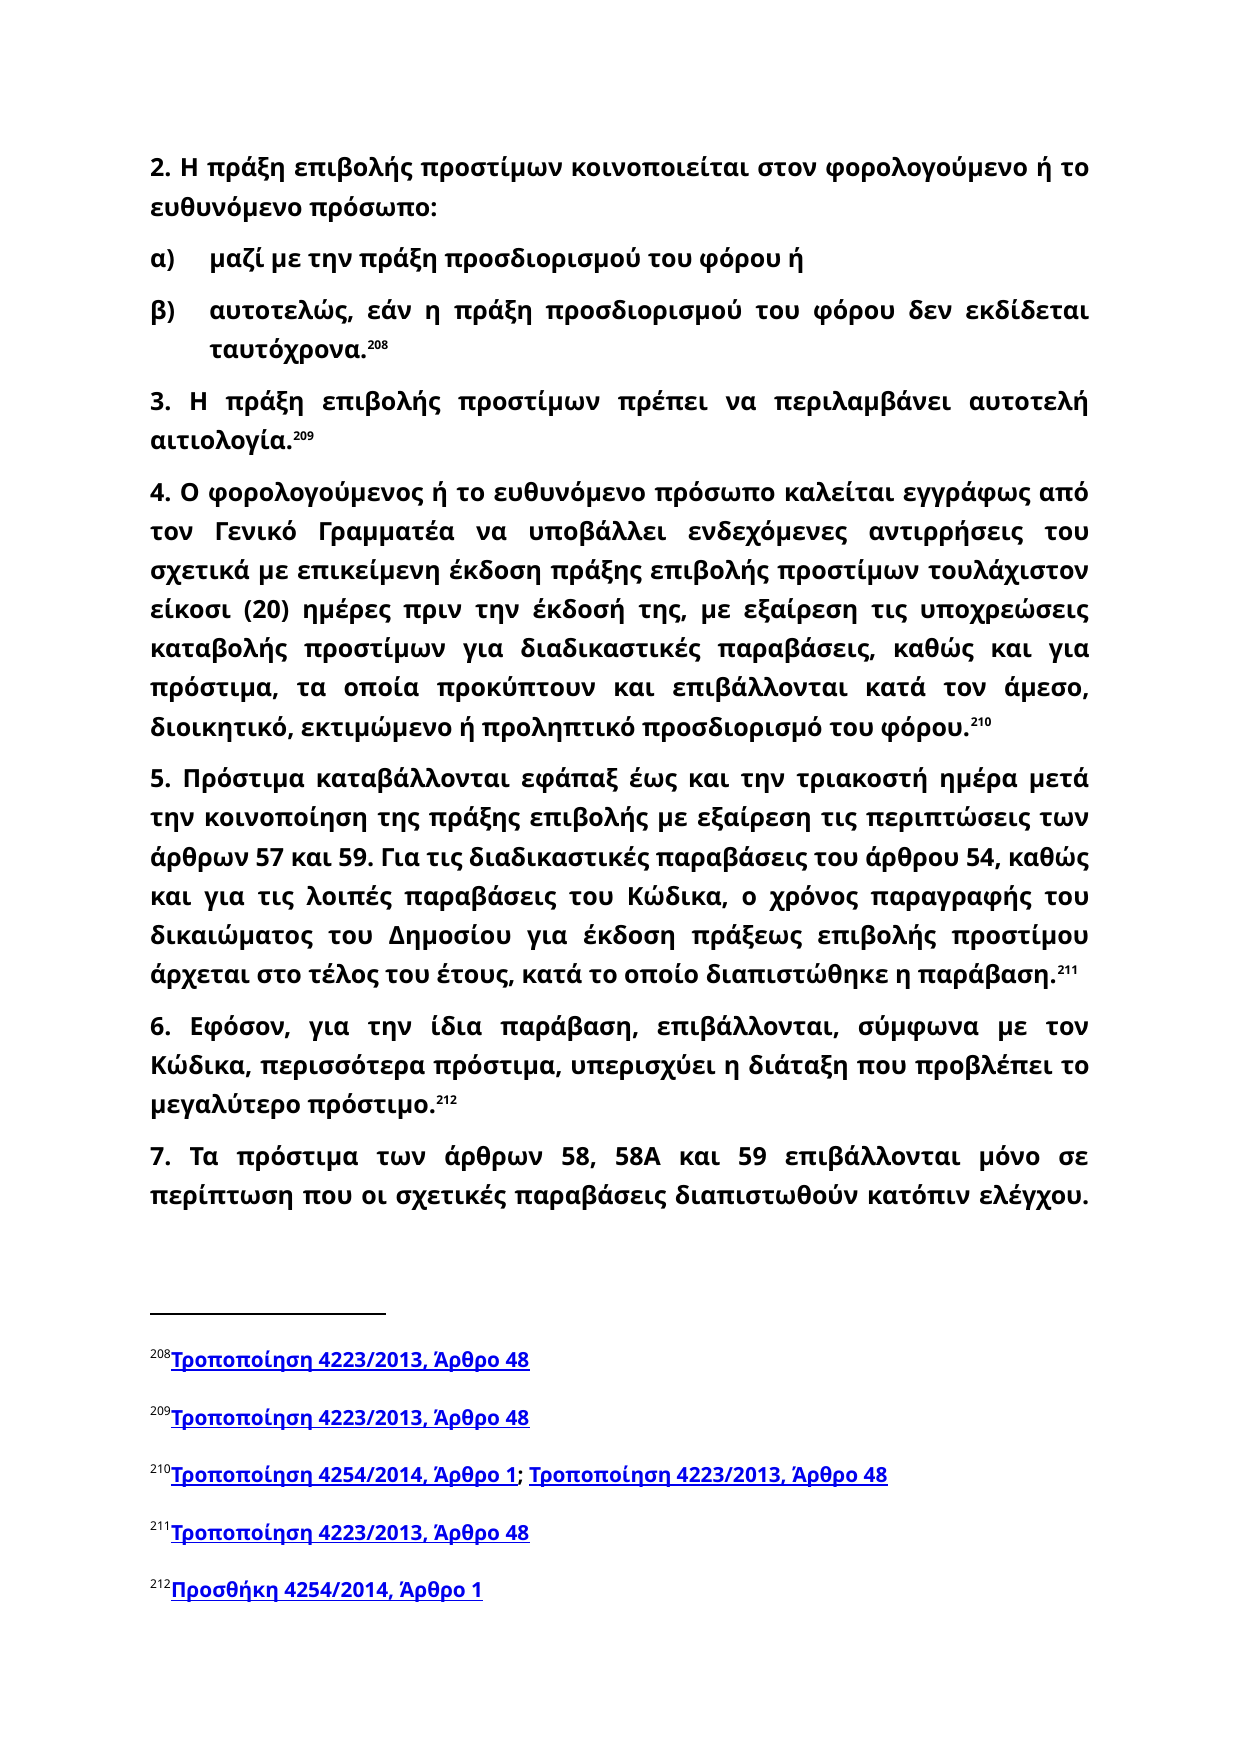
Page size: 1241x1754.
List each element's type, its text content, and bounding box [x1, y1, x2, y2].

text Προσθήκη 4254/2014, Άρθρο 1 [150, 1576, 1090, 1604]
text 7. Τα πρόστιμα των άρθρων 58, 58Α και 59 επιβάλλονται μόνο σε περίπτωση που οι σχετικές παραβάσεις διαπιστωθούν κατόπιν ελέγχου. [150, 1138, 1090, 1212]
text 2. Η πράξη επιβολής προστίμων κοινοποιείται στον φορολογούμενο ή το ευθυνόμενο πρόσωπο: [150, 150, 1090, 223]
text Τροποποίηση 4254/2014, Άρθρο 1; Τροποποίηση 4223/2013, Άρθρο 48 [150, 1460, 1090, 1489]
text 4. Ο φορολογούμενος ή το ευθυνόμενο πρόσωπο καλείται εγγράφως από τον Γενικό Γραμματέα να υποβάλλει ενδεχόμενες αντιρρήσεις του σχετικά με επικείμενη έκδοση πράξης επιβολής προστίμων τουλάχιστον είκοσι (20) ημέρες πριν την έκδοσή της, με εξαίρεση τις υποχρεώσεις καταβολής προστίμων για διαδικαστικές παραβάσεις, καθώς και για πρόστιμα, τα οποία προκύπτουν και επιβάλλονται κατά τον άμεσο, διοικητικό, εκτιμώμενο ή προληπτικό προσδιορισμό του φόρου. [150, 474, 1090, 743]
text Τροποποίηση 4223/2013, Άρθρο 48 [150, 1518, 1090, 1546]
list β) αυτοτελώς, εάν η πράξη προσδιορισμού του φόρου δεν εκδίδεται ταυτόχρονα. [150, 292, 1090, 366]
text Τροποποίηση 4223/2013, Άρθρο 48 [150, 1345, 1090, 1373]
text Τροποποίηση 4223/2013, Άρθρο 48 [150, 1403, 1090, 1431]
text 3. Η πράξη επιβολής προστίμων πρέπει να περιλαμβάνει αυτοτελή αιτιολογία. [150, 383, 1090, 457]
text 6. Εφόσον, για την ίδια παράβαση, επιβάλλονται, σύμφωνα με τον Κώδικα, περισσότερα πρόστιμα, υπερισχύει η διάταξη που προβλέπει το μεγαλύτερο πρόστιμο. [150, 1008, 1090, 1121]
text 5. Πρόστιμα καταβάλλονται εφάπαξ έως και την τριακοστή ημέρα μετά την κοινοποίηση της πράξης επιβολής με εξαίρεση τις περιπτώσεις των άρθρων 57 και 59. Για τις διαδικαστικές παραβάσεις του άρθρου 54, καθώς και για τις λοιπές παραβάσεις του Κώδικα, ο χρόνος παραγραφής του δικαιώματος του Δημοσίου για έκδοση πράξεως επιβολής προστίμου άρχεται στο τέλος του έτους, κατά το οποίο διαπιστώθηκε η παράβαση. [150, 761, 1090, 991]
list α) μαζί με την πράξη προσδιορισμού του φόρου ή [150, 241, 1090, 275]
